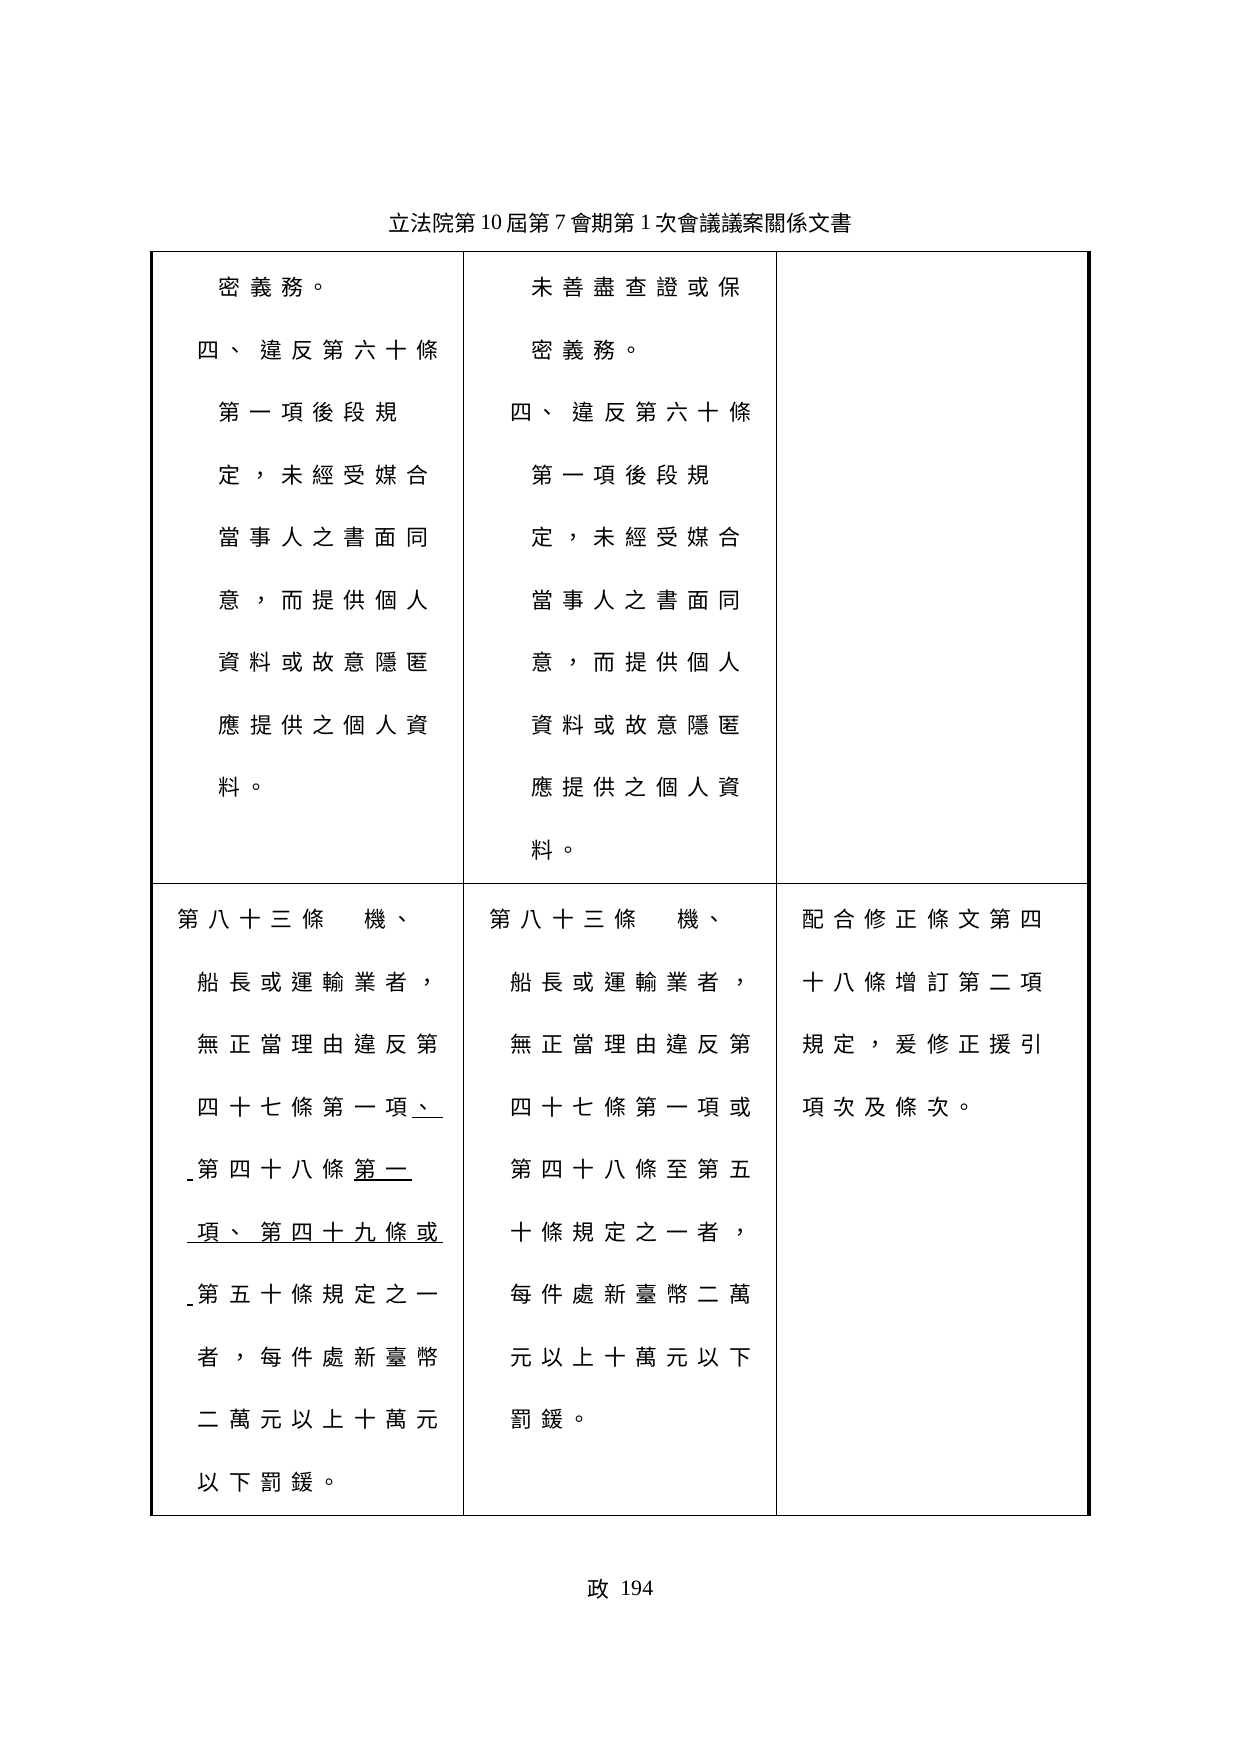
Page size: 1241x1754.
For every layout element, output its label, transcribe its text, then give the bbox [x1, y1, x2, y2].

table_cell 配合修正條文第四十八條增訂第二項規定，爰修正援引項次及條次。 [777, 884, 1087, 1514]
table_cell 未善盡查證或保密義務。 四、違反第六十條第一項後段規定，未經受媒合當事人之書面同意，而提供個人資料或故意隱匿應提供之個人資料。 [464, 252, 776, 883]
table_cell 第八十三條 機、船長或運輸業者，無正當理由違反第四十七條第一項或第四十八條至第五十條規定之一者，每件處新臺幣二萬元以上十萬元以下罰鍰。 [464, 884, 776, 1514]
table_cell 密義務。 四、違反第六十條第一項後段規定，未經受媒合當事人之書面同意，而提供個人資料或故意隱匿應提供之個人資料。 [153, 252, 463, 883]
table_cell 第八十三條 機、船長或運輸業者，無正當理由違反第四十七條第一項、第四十八條第一項、第四十九條或第五十條規定之一者，每件處新臺幣二萬元以上十萬元以下罰鍰。 [153, 884, 463, 1514]
table_cell [777, 252, 1087, 883]
